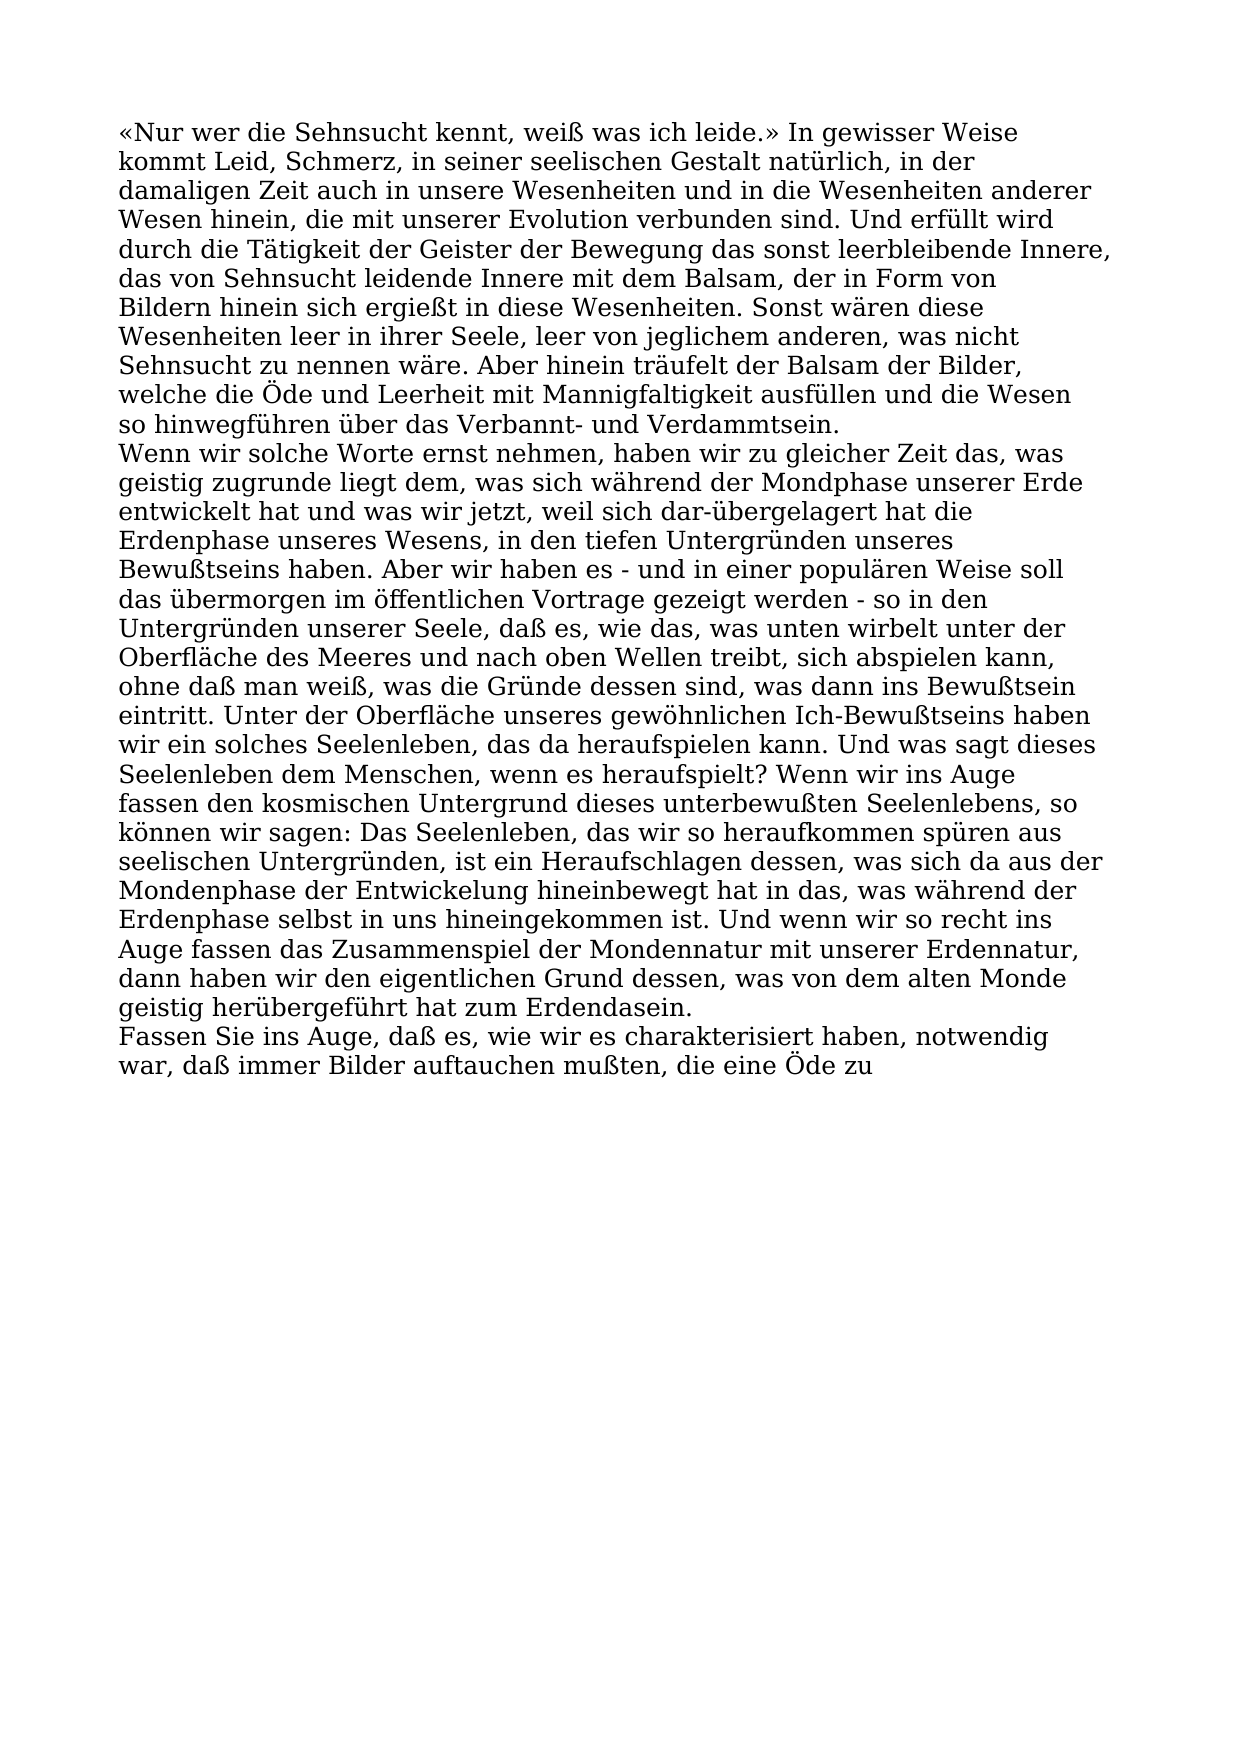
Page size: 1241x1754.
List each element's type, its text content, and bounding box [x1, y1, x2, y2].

text «Nur wer die Sehnsucht kennt, weiß was ich leide.» In gewisser Weise [118, 118, 1122, 147]
text das übermorgen im öffentlichen Vortrage gezeigt werden - so in den [118, 585, 1122, 614]
text dann haben wir den eigentlichen Grund dessen, was von dem alten Monde [118, 964, 1122, 993]
text kommt Leid, Schmerz, in seiner seelischen Gestalt natürlich, in der [118, 147, 1122, 176]
text Wesen hinein, die mit unserer Evolution verbunden sind. Und erfüllt wird [118, 206, 1122, 235]
text Fassen Sie ins Auge, daß es, wie wir es charakterisiert haben, notwendig [118, 1022, 1122, 1051]
text Erdenphase selbst in uns hineingekommen ist. Und wenn wir so recht ins [118, 906, 1122, 935]
text das von Sehnsucht leidende Innere mit dem Balsam, der in Form von [118, 264, 1122, 293]
text Mondenphase der Entwickelung hineinbewegt hat in das, was während der [118, 876, 1122, 906]
text fassen den kosmischen Untergrund dieses unterbewußten Seelenlebens, so [118, 789, 1122, 818]
text geistig zugrunde liegt dem, was sich während der Mondphase unserer Erde [118, 468, 1122, 497]
text Wenn wir solche Worte ernst nehmen, haben wir zu gleicher Zeit das, was [118, 439, 1122, 468]
text Seelenleben dem Menschen, wenn es heraufspielt? Wenn wir ins Auge [118, 760, 1122, 789]
text Untergründen unserer Seele, daß es, wie das, was unten wirbelt unter der [118, 614, 1122, 643]
text ohne daß man weiß, was die Gründe dessen sind, was dann ins Bewußtsein [118, 672, 1122, 701]
text seelischen Untergründen, ist ein Heraufschlagen dessen, was sich da aus der [118, 847, 1122, 876]
text Bewußtseins haben. Aber wir haben es - und in einer populären Weise soll [118, 556, 1122, 585]
text Wesenheiten leer in ihrer Seele, leer von jeglichem anderen, was nicht [118, 322, 1122, 351]
text geistig herübergeführt hat zum Erdendasein. [118, 993, 1122, 1022]
text so hinwegführen über das Verbannt- und Verdammtsein. [118, 410, 1122, 439]
text war, daß immer Bilder auftauchen mußten, die eine Öde zu [118, 1051, 1122, 1081]
text damaligen Zeit auch in unsere Wesenheiten und in die Wesenheiten anderer [118, 176, 1122, 206]
text Erdenphase unseres Wesens, in den tiefen Untergründen unseres [118, 526, 1122, 556]
text Auge fassen das Zusammenspiel der Mondennatur mit unserer Erdennatur, [118, 935, 1122, 964]
text können wir sagen: Das Seelenleben, das wir so heraufkommen spüren aus [118, 818, 1122, 847]
text Bildern hinein sich ergießt in diese Wesenheiten. Sonst wären diese [118, 293, 1122, 322]
text entwickelt hat und was wir jetzt, weil sich dar-übergelagert hat die [118, 497, 1122, 526]
text eintritt. Unter der Oberfläche unseres gewöhnlichen Ich-Bewußtseins haben [118, 701, 1122, 731]
text wir ein solches Seelenleben, das da heraufspielen kann. Und was sagt dieses [118, 731, 1122, 760]
text Oberfläche des Meeres und nach oben Wellen treibt, sich abspielen kann, [118, 643, 1122, 672]
text welche die Öde und Leerheit mit Mannigfaltigkeit ausfüllen und die Wesen [118, 381, 1122, 410]
text durch die Tätigkeit der Geister der Bewegung das sonst leerbleibende Innere, [118, 235, 1122, 264]
text Sehnsucht zu nennen wäre. Aber hinein träufelt der Balsam der Bilder, [118, 351, 1122, 381]
